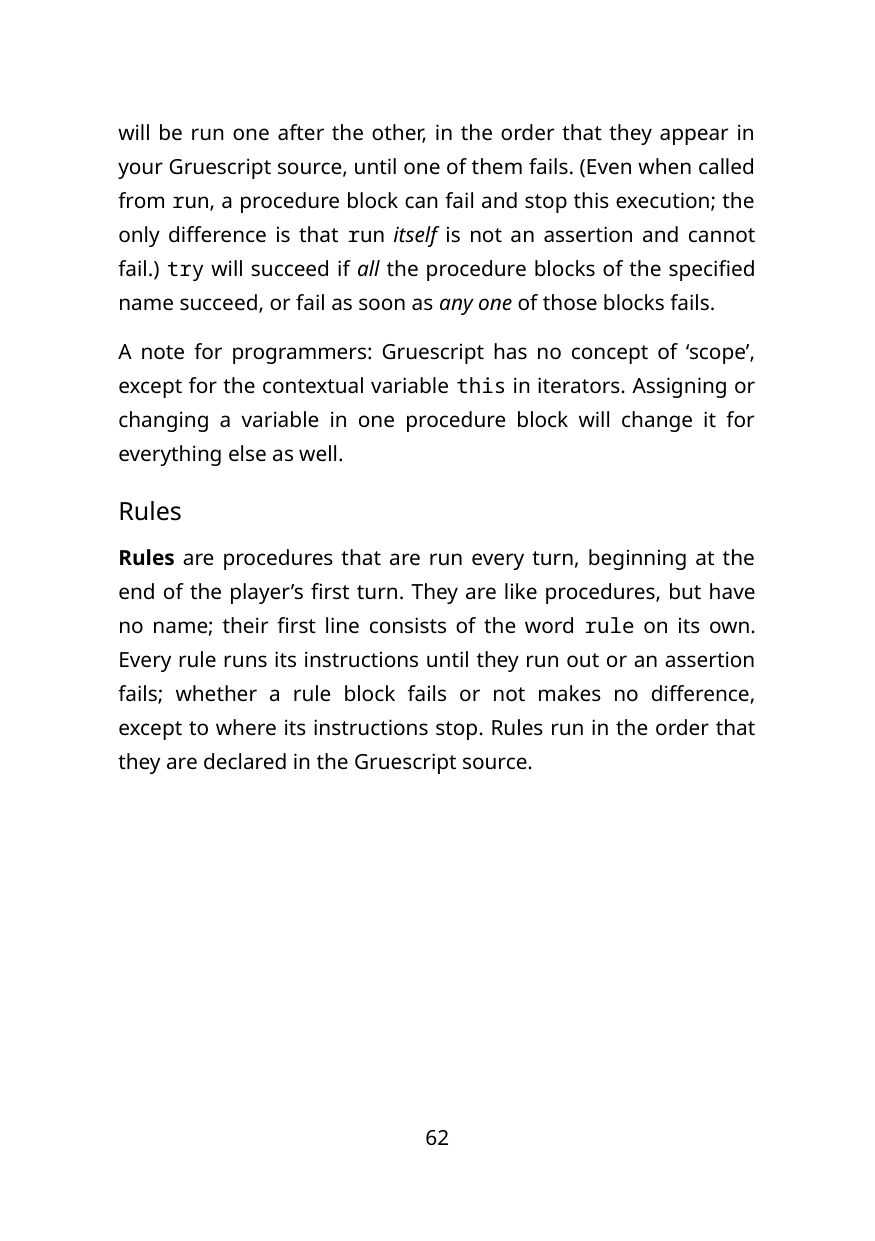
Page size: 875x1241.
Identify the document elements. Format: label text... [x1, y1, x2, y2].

text will be run one after the other, in the order that they appear in your Gruescript source, until one of them fails. (Even when called from run, a procedure block can fail and stop this execution; the only difference is that run itself is not an assertion and cannot fail.) try will succeed if all the procedure blocks of the specified name succeed, or fail as soon as any one of those blocks fails. [118, 118, 756, 317]
text Rules are procedures that are run every turn, beginning at the end of the player’s first turn. They are like procedures, but have no name; their first line consists of the word rule on its own. Every rule runs its instructions until they run out or an assertion fails; whether a rule block fails or not makes no difference, except to where its instructions stop. Rules run in the order that they are declared in the Gruescript source. [118, 543, 756, 776]
subtitle Rules [118, 494, 756, 528]
text A note for programmers: Gruescript has no concept of ‘scope’, except for the contextual variable this in iterators. Assigning or changing a variable in one procedure block will change it for everything else as well. [118, 337, 756, 468]
